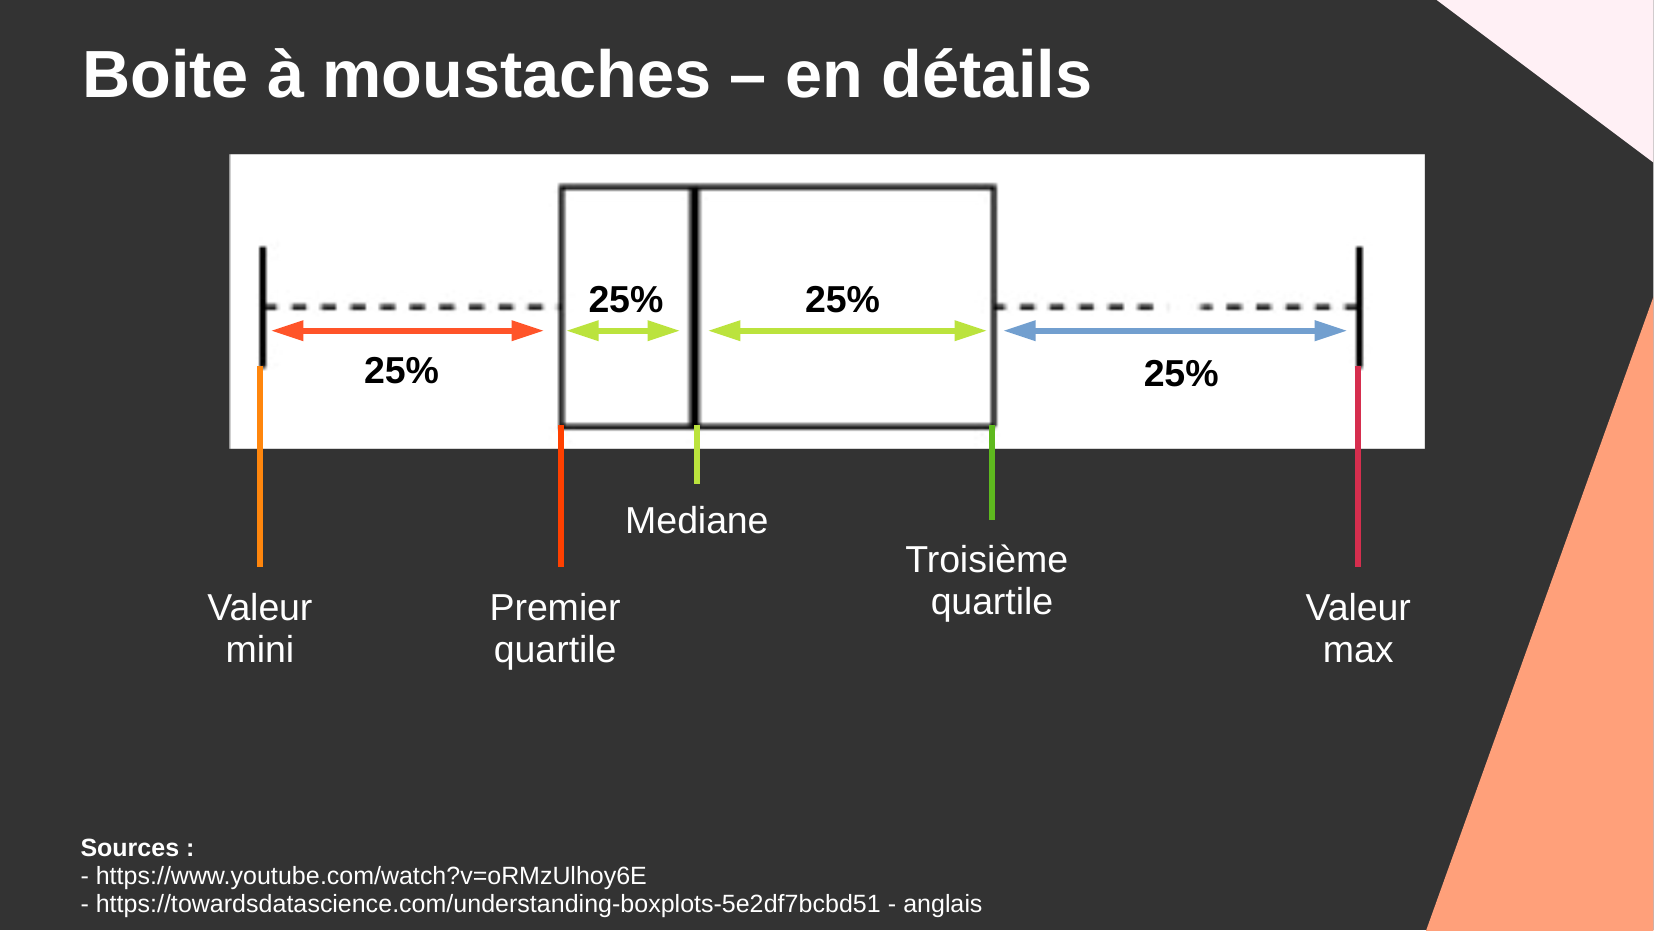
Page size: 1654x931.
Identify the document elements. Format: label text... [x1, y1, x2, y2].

title Boite à moustaches – en détails [82, 37, 1571, 115]
text_box Valeur max [1275, 578, 1441, 678]
text_box 25% [1086, 344, 1276, 402]
text_box Troisième quartile [874, 531, 1111, 631]
text_box Mediane [602, 491, 792, 549]
text_box 25% [566, 271, 686, 328]
text_box 25% [748, 271, 938, 328]
text_box Premier quartile [472, 578, 638, 678]
text_box 25% [342, 342, 461, 400]
text_box Sources : - https://www.youtube.com/watch?v=oRMzUlhoy6E - https://towardsdatascience.com/understanding-boxplots-5e2df7bcbd51 - anglais [65, 826, 1483, 925]
text_box [1436, 0, 1654, 163]
text_box [1425, 295, 1654, 931]
picture [229, 153, 1425, 449]
text_box Valeur mini [177, 578, 343, 678]
